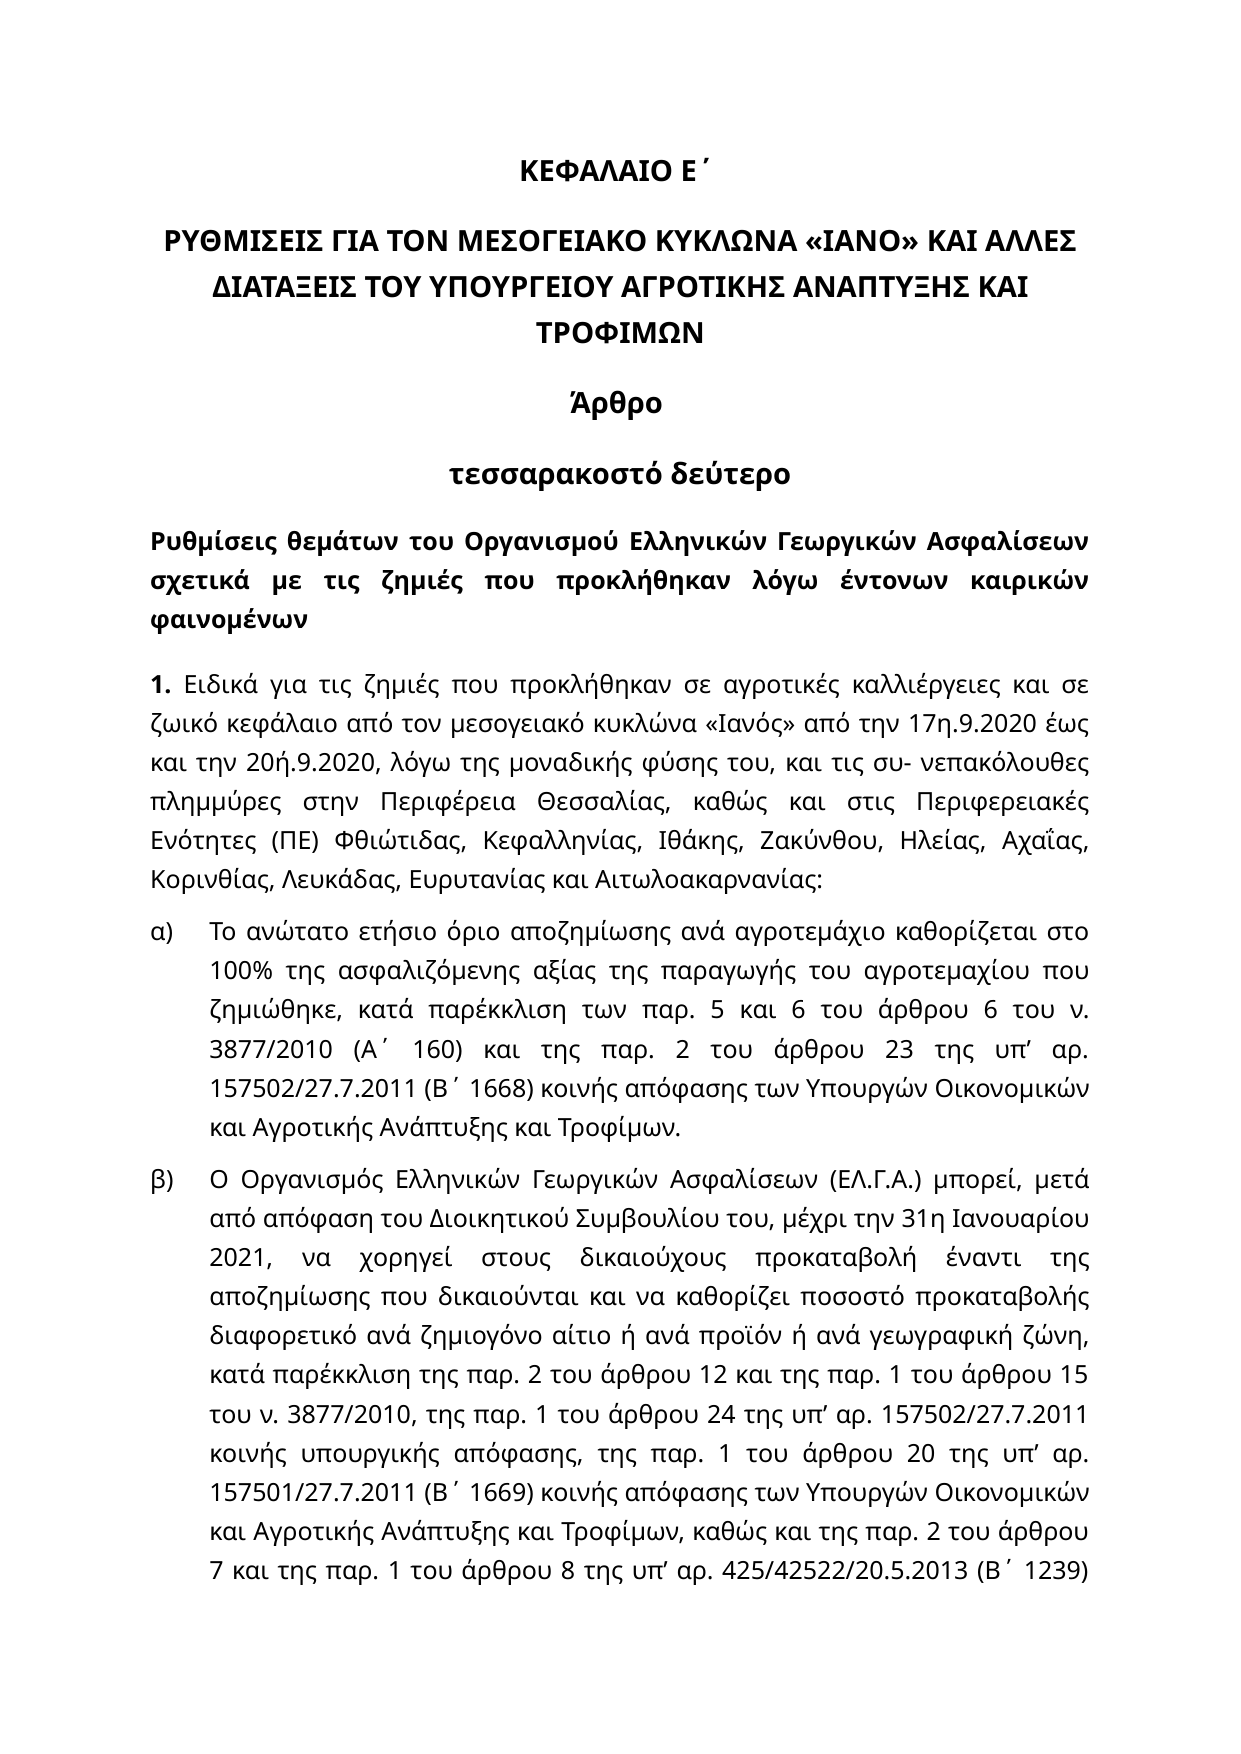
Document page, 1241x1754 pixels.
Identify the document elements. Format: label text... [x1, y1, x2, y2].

subtitle Άρθρο [150, 382, 1090, 422]
subtitle ΡΥΘΜΙΣΕΙΣ ΓΙΑ ΤΟΝ ΜΕΣΟΓΕΙΑΚΟ ΚΥΚΛΩΝΑ «ΙΑΝΟ» ΚΑΙ ΑΛΛΕΣ ΔΙΑΤΑΞΕΙΣ ΤΟΥ ΥΠΟΥΡΓΕΙΟΥ ΑΓΡΟΤΙΚΗΣ ΑΝΑΠΤΥΞΗΣ ΚΑΙ ΤΡΟΦΙΜΩΝ [150, 221, 1090, 352]
text Ρυθμίσεις θεμάτων του Οργανισμού Ελληνικών Γεωργικών Ασφαλίσεων σχετικά με τις ζημιές που προκλήθηκαν λόγω έντονων καιρικών φαινομένων [150, 524, 1090, 636]
list β) Ο Οργανισμός Ελληνικών Γεωργικών Ασφαλίσεων (ΕΛ.Γ.Α.) μπορεί, μετά από απόφαση του Διοικητικού Συμβουλίου του, μέχρι την 31η Ιανουαρίου 2021, να χορηγεί στους δικαιούχους προκαταβολή έναντι της αποζημίωσης που δικαιούνται και να καθορίζει ποσοστό προκαταβολής διαφορετικό ανά ζημιογόνο αίτιο ή ανά προϊόν ή ανά γεωγραφική ζώνη, κατά παρέκκλιση της παρ. 2 του άρθρου 12 και της παρ. 1 του άρθρου 15 του ν. 3877/2010, της παρ. 1 του άρθρου 24 της υπ’ αρ. 157502/27.7.2011 κοινής υπουργικής απόφασης, της παρ. 1 του άρθρου 20 της υπ’ αρ. 157501/27.7.2011 (Β΄ 1669) κοινής απόφασης των Υπουργών Οικονομικών και Αγροτικής Ανάπτυξης και Τροφίμων, καθώς και της παρ. 2 του άρθρου 7 και της παρ. 1 του άρθρου 8 της υπ’ αρ. 425/42522/20.5.2013 (Β΄ 1239) [150, 1161, 1090, 1587]
list α) Το ανώτατο ετήσιο όριο αποζημίωσης ανά αγροτεμάχιο καθορίζεται στο 100% της ασφαλιζόμενης αξίας της παραγωγής του αγροτεμαχίου που ζημιώθηκε, κατά παρέκκλιση των παρ. 5 και 6 του άρθρου 6 του ν. 3877/2010 (Α΄ 160) και της παρ. 2 του άρθρου 23 της υπ’ αρ. 157502/27.7.2011 (Β΄ 1668) κοινής απόφασης των Υπουργών Οικονομικών και Αγροτικής Ανάπτυξης και Τροφίμων. [150, 914, 1090, 1144]
subtitle τεσσαρακοστό δεύτερο [150, 453, 1090, 493]
subtitle ΚΕΦΑΛΑΙΟ Ε΄ [150, 150, 1090, 190]
text 1. Ειδικά για τις ζημιές που προκλήθηκαν σε αγροτικές καλλιέργειες και σε ζωικό κεφάλαιο από τον μεσογειακό κυκλώνα «Ιανός» από την 17η.9.2020 έως και την 20ή.9.2020, λόγω της μοναδικής φύσης του, και τις συ- νεπακόλουθες πλημμύρες στην Περιφέρεια Θεσσαλίας, καθώς και στις Περιφερειακές Ενότητες (ΠΕ) Φθιώτιδας, Κεφαλληνίας, Ιθάκης, Ζακύνθου, Ηλείας, Αχαΐας, Κορινθίας, Λευκάδας, Ευρυτανίας και Αιτωλοακαρνανίας: [150, 666, 1090, 896]
